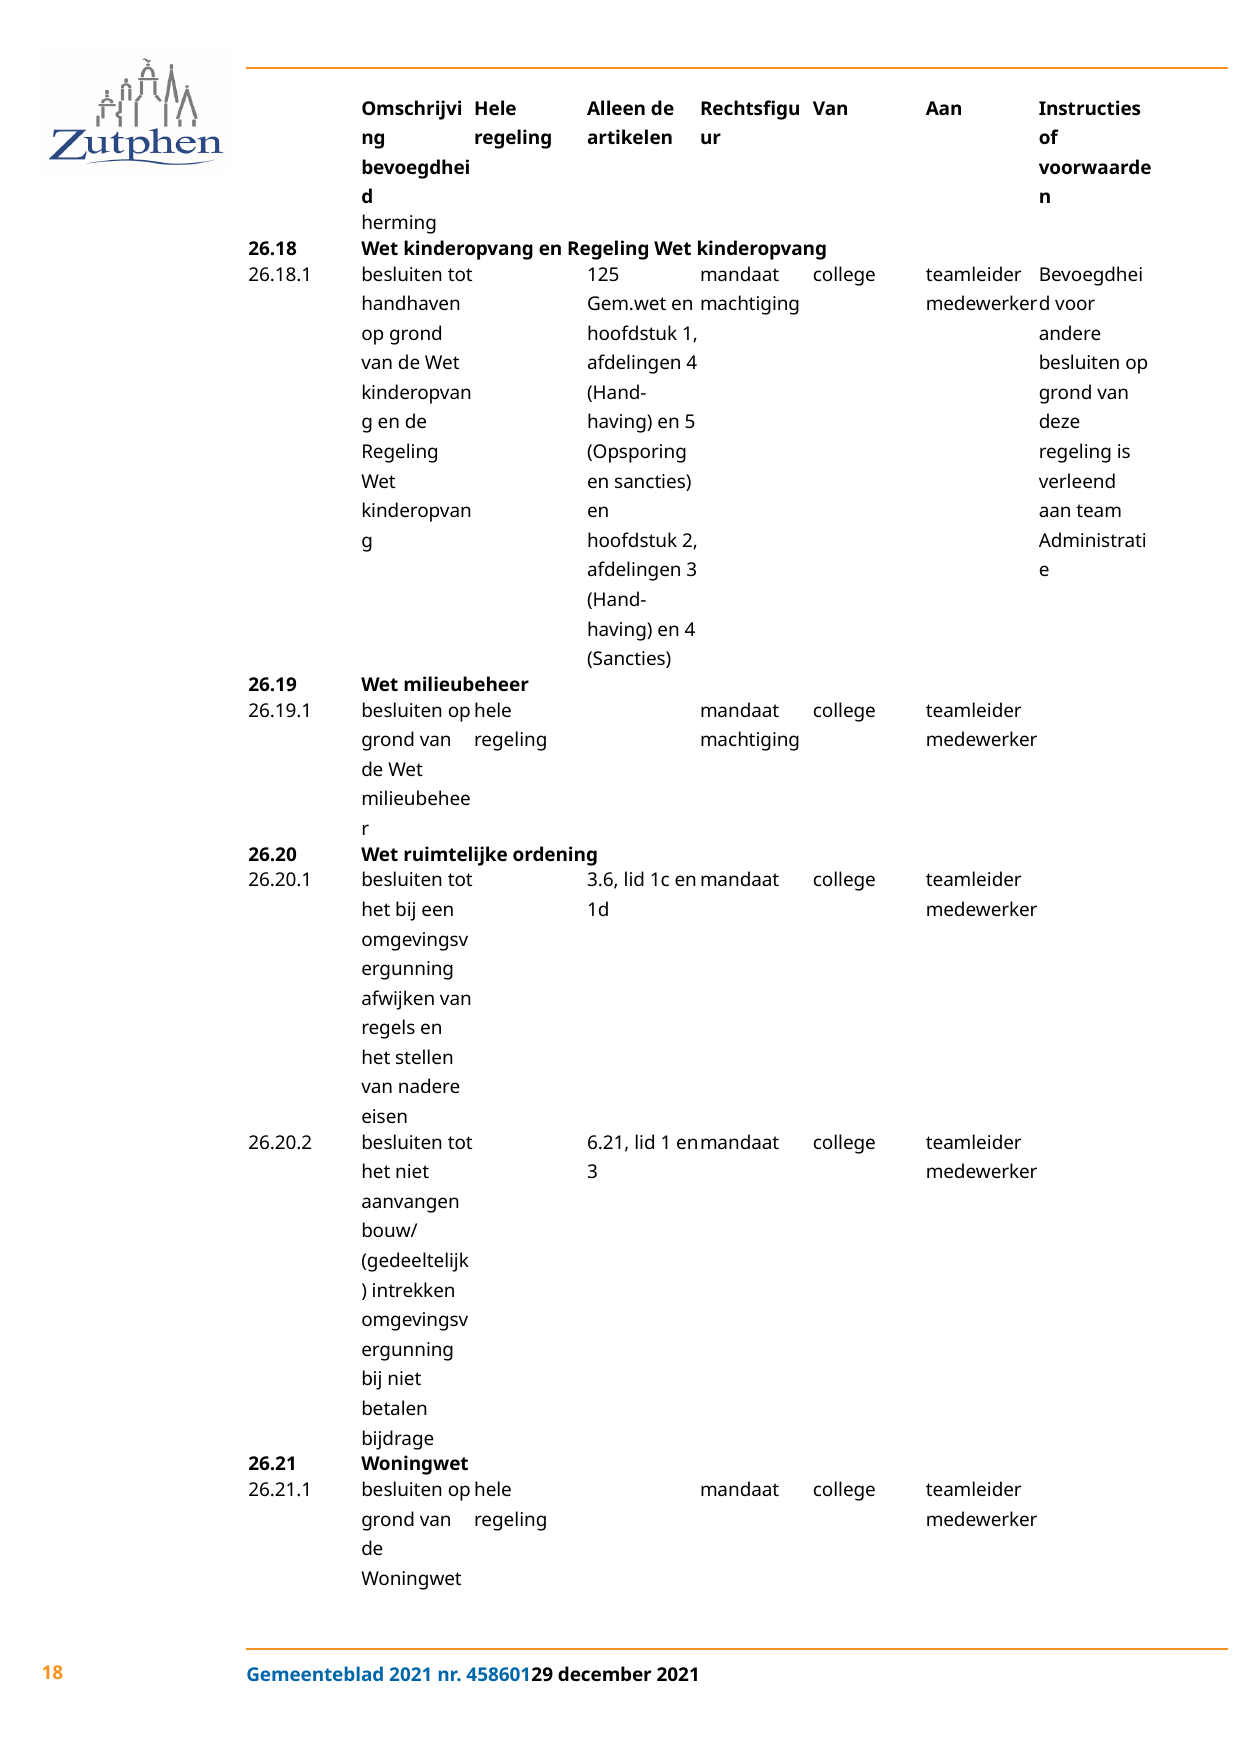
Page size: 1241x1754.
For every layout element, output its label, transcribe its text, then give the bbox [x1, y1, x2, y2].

table_cell [587, 697, 700, 841]
table_cell college [813, 1476, 926, 1591]
table_cell besluiten tot het bij een omgevingsvergunning afwijken van regels en het stellen van nadere eisen [361, 867, 474, 1129]
table_cell college [813, 697, 926, 841]
table_header Instructies of voorwaarden [1039, 95, 1152, 209]
table_cell besluiten op grond van de Wet milieubeheer [361, 697, 474, 841]
table_cell mandaat machtiging [700, 697, 813, 841]
table_cell Wet kinderopvang en Regeling Wet kinderopvang [361, 235, 1152, 261]
table_cell teamleider medewerker [926, 261, 1038, 671]
table_cell college [813, 867, 926, 1129]
table_cell [474, 867, 587, 1129]
table_cell Wet ruimtelijke ordening [361, 841, 1152, 867]
table_cell [587, 1476, 700, 1591]
table_cell [1039, 209, 1152, 235]
table_cell [474, 1129, 587, 1451]
table_cell mandaat machtiging [700, 261, 813, 671]
table_cell besluiten tot handhaven op grond van de Wet kinderopvang en de Regeling Wet kinderopvang [361, 261, 474, 671]
table_cell 6.21, lid 1 en 3 [587, 1129, 700, 1451]
table_cell mandaat [700, 1129, 813, 1451]
table_cell [474, 261, 587, 671]
table_header Van [813, 95, 926, 209]
picture [41, 47, 231, 172]
table_cell 26.19.1 [248, 697, 361, 841]
table_header Aan [926, 95, 1038, 209]
table_cell [700, 209, 813, 235]
table_cell 26.18.1 [248, 261, 361, 671]
table_cell Woningwet [361, 1451, 1152, 1476]
table_cell hele regeling [474, 697, 587, 841]
table_cell 26.20.1 [248, 867, 361, 1129]
table_cell besluiten op grond van de Woningwet [361, 1476, 474, 1591]
table_cell Bevoegdheid voor andere besluiten op grond van deze regeling is verleend aan team Administratie [1039, 261, 1152, 671]
table_header Alleen de artikelen [587, 95, 700, 209]
table_cell [1039, 867, 1152, 1129]
table_cell 26.20 [248, 841, 361, 867]
table_cell mandaat [700, 867, 813, 1129]
table_cell mandaat [700, 1476, 813, 1591]
table_cell 26.18 [248, 235, 361, 261]
table_cell [474, 209, 587, 235]
table_cell college [813, 261, 926, 671]
table_cell [813, 209, 926, 235]
table_header Omschrijving bevoegdheid [361, 95, 474, 209]
table_header Rechtsfiguur [700, 95, 813, 209]
table_cell 3.6, lid 1c en 1d [587, 867, 700, 1129]
table_cell [587, 209, 700, 235]
table_cell college [813, 1129, 926, 1451]
table_cell 26.19 [248, 671, 361, 697]
table_cell teamleider medewerker [926, 1476, 1038, 1591]
table_cell [926, 209, 1038, 235]
table_cell [248, 209, 361, 235]
table_cell [1039, 1476, 1152, 1591]
table_cell teamleider medewerker [926, 867, 1038, 1129]
table_cell herming [361, 209, 474, 235]
table_cell 125 Gem.wet en hoofdstuk 1, afdelingen 4 (Hand-having) en 5 (Opsporing en sancties) en hoofdstuk 2, afdelingen 3 (Hand-having) en 4 (Sancties) [587, 261, 700, 671]
table_cell 26.20.2 [248, 1129, 361, 1451]
table_cell hele regeling [474, 1476, 587, 1591]
table_cell teamleider medewerker [926, 1129, 1038, 1451]
table_header [248, 95, 361, 209]
table_cell 26.21.1 [248, 1476, 361, 1591]
table_cell teamleider medewerker [926, 697, 1038, 841]
table_cell Wet milieubeheer [361, 671, 1152, 697]
table_cell 26.21 [248, 1451, 361, 1476]
table_header Hele regeling [474, 95, 587, 209]
table_cell besluiten tot het niet aanvangen bouw/ (gedeeltelijk) intrekken omgevingsvergunning bij niet betalen bijdrage [361, 1129, 474, 1451]
table_cell [1039, 697, 1152, 841]
table_cell [1039, 1129, 1152, 1451]
